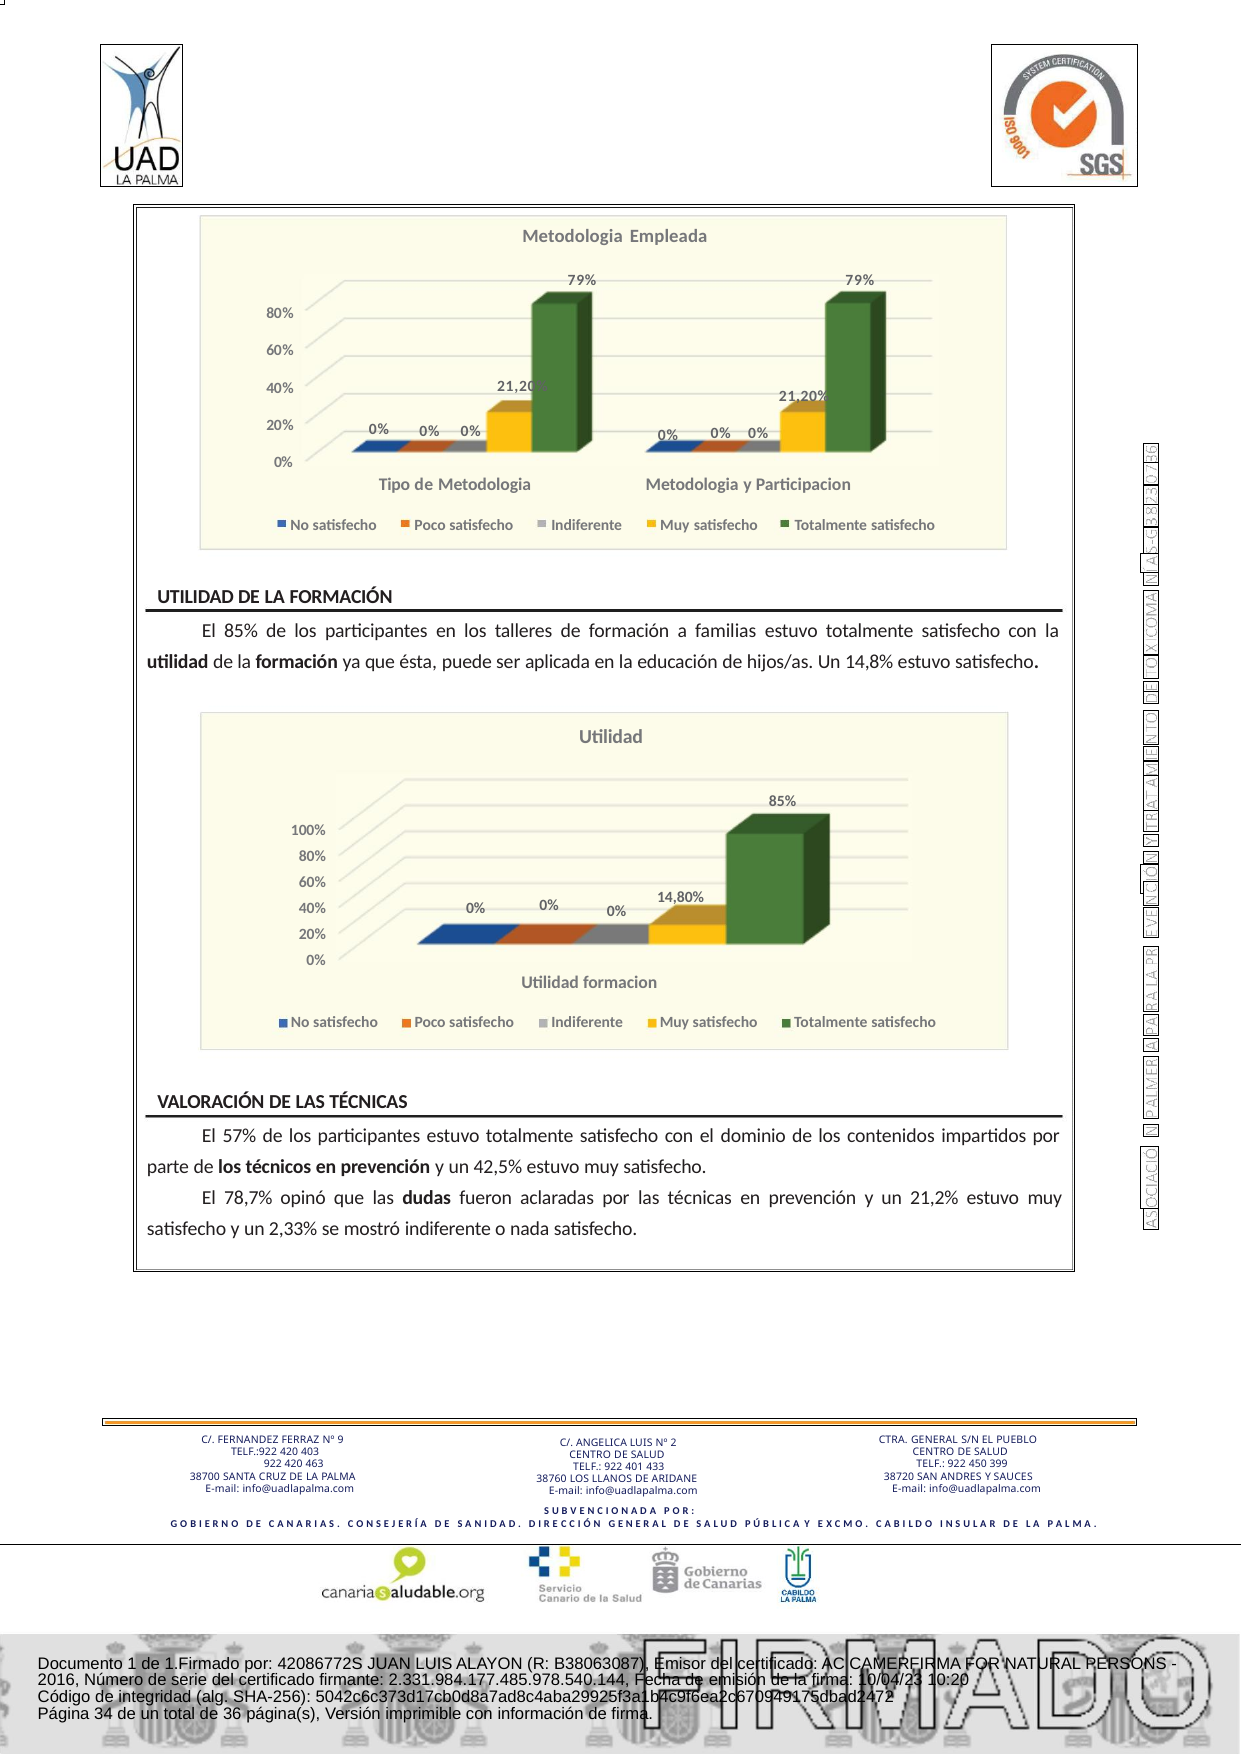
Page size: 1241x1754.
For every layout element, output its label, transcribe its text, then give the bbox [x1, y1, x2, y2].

text % [314, 950, 349, 969]
picture [992, 45, 1137, 186]
text 5% [777, 791, 819, 810]
picture [1144, 1209, 1158, 1229]
text 0% [298, 377, 317, 397]
text 40% [298, 898, 349, 917]
text 6 [266, 340, 298, 360]
text C/. ANGELICA LUIS Nº 2 [559, 1436, 699, 1448]
picture [1144, 463, 1158, 484]
text Muy satisfecho [659, 1012, 781, 1032]
text 922 420 463 [263, 1458, 338, 1470]
text 0 [306, 950, 314, 958]
text C/. FERNANDEZ FERRAZ Nº 9 [201, 1433, 375, 1446]
text TELF.:922 420 403 [231, 1446, 375, 1458]
text Indiferente [551, 515, 649, 534]
text Y [804, 1517, 818, 1530]
text E-mail: info@uadlapalma.com [548, 1485, 729, 1497]
text VALORACIÓN DE LAS TÉCNICAS [157, 1090, 433, 1113]
text E-mail: info@uadlapalma.com [892, 1482, 1073, 1494]
text CENTRO DE SALUD [569, 1448, 699, 1460]
text 016, Número de serie del certificado firmante: 2.331.984.177.485.978.540.144, Fecha de emisión de la firma: 10/04/23 10:20 [47, 1671, 993, 1689]
picture [101, 45, 182, 186]
text G O B I E R N O D E C A N A R I A S . C O N S E J E R Í A D E S A N I D A D . D I R E C C I Ó N G E N E R A L D E S A L U D P Ú B L I C A [170, 1517, 804, 1530]
text El 78,7% opinó que las dudas fueron aclaradas por las técnicas en prevención y un 21,2% estuvo muy [202, 1186, 1087, 1209]
picture [1144, 908, 1158, 937]
text 1 [291, 821, 298, 840]
text UTILIDAD DE LA FORMACIÓN [157, 584, 417, 608]
text Documento 1 de 1.Firmado por: 42086772S JUAN LUIS ALAYON (R: B38063087), Emisor del certificado: AC CAMERFIRMA FOR NATURAL PERSONS - [37, 1654, 1208, 1673]
text 8700 SANTA CRUZ DE LA PALMA [196, 1470, 388, 1482]
picture [1144, 747, 1158, 760]
text 9% [576, 270, 620, 290]
text 38720 SAN ANDRES Y SAUCES [884, 1470, 1073, 1482]
picture [1144, 1057, 1158, 1118]
text 38760 LOS LLANOS DE ARIDANE [536, 1473, 729, 1485]
text 2 [266, 415, 298, 434]
picture [134, 205, 1074, 1271]
text No satisfecho [291, 1012, 401, 1032]
text parte de los técnicos en prevención y un 42,5% estuvo muy satisfecho. [147, 1155, 1086, 1178]
text 2 [778, 386, 787, 405]
text 8 [266, 315, 273, 322]
text 0 [306, 961, 314, 969]
text 0% 0% [419, 421, 504, 441]
text Metodologia y Participacion [645, 473, 875, 494]
picture [1141, 554, 1158, 572]
text CENTRO DE SALUD [912, 1446, 1073, 1458]
text TELF.: 922 450 399 [916, 1458, 1073, 1470]
picture [1144, 591, 1158, 654]
text 0 [658, 425, 666, 445]
picture [1144, 1039, 1158, 1051]
picture [1144, 573, 1158, 585]
text Tipo de Metodologia [379, 473, 555, 494]
text 0% [539, 895, 582, 914]
picture [1144, 882, 1158, 905]
text utilidad de la formación ya que ésta, puede ser aplicada en la educación de hijos/as. Un 14,8% estuvo satisfecho. [147, 649, 1064, 673]
text Totalmente satisfecho [794, 515, 963, 534]
text 0% [607, 901, 649, 920]
picture [1144, 762, 1158, 775]
text 2 [37, 1671, 47, 1688]
text 0% [298, 340, 317, 360]
text 3 [189, 1470, 196, 1482]
text CTRA. GENERAL S/N EL PUEBLO [878, 1433, 1073, 1446]
text 79% [845, 269, 898, 289]
picture [1144, 528, 1158, 553]
text Utilidad [579, 724, 668, 748]
text El 85% de los participantes en los talleres de formación a familias estuvo totalmente satisfecho con la [202, 619, 1086, 642]
text E-mail: info@uadlapalma.com [205, 1482, 388, 1494]
text Muy satisfecho [660, 515, 782, 534]
picture [1144, 656, 1158, 678]
text 80% [298, 846, 349, 866]
text 0 [368, 418, 377, 438]
text Página 34 de un total de 36 página(s), Versión imprimible con información de firma. [37, 1706, 919, 1723]
picture [1144, 835, 1158, 846]
picture [0, 1545, 1241, 1754]
text 1,20% [787, 386, 853, 405]
picture [1141, 865, 1158, 893]
picture [1144, 486, 1158, 504]
picture [1144, 505, 1158, 526]
picture [1144, 811, 1158, 831]
text El 57% de los participantes estuvo totalmente satisfecho con el dominio de los contenidos impartidos por [202, 1124, 1086, 1147]
text satisfecho y un 2,33% se mostró indiferente o nada satisfecho. [147, 1217, 1087, 1241]
text 00% [298, 821, 349, 840]
text % [377, 418, 412, 438]
text Poco satisfecho [414, 514, 555, 534]
text 8 [769, 791, 777, 810]
text 14,80% [657, 887, 727, 906]
text 0% [273, 303, 317, 322]
picture [1144, 711, 1158, 744]
text Metodologia Empleada [522, 224, 733, 247]
text 0% [274, 452, 317, 472]
text S U B V E N C I O N A D A P O R : [544, 1504, 716, 1517]
picture [1144, 776, 1158, 810]
text E X C M O . C A B I L D O I N S U L A R D E L A P A L M A . [818, 1517, 1120, 1530]
text Utilidad formacion [521, 971, 682, 992]
text 8 [266, 303, 273, 314]
text No satisfecho [290, 515, 401, 534]
text 60% [298, 872, 349, 891]
text 21,20% [497, 376, 571, 396]
picture [1144, 1125, 1158, 1136]
picture [1144, 947, 1158, 1011]
picture [103, 1419, 1136, 1425]
picture [1144, 852, 1158, 863]
text 20% [298, 924, 349, 943]
text Poco satisfecho [414, 1012, 538, 1032]
picture [1144, 444, 1158, 462]
picture [1144, 1015, 1158, 1035]
picture [1144, 692, 1158, 703]
text 0% [298, 415, 317, 434]
text 4 [266, 377, 298, 397]
picture [1141, 1147, 1158, 1208]
text 7 [567, 270, 576, 290]
text 0% 0% [710, 422, 792, 442]
text TELF.: 922 401 433 [573, 1461, 699, 1473]
text % [666, 425, 702, 445]
text Indiferente [551, 1013, 659, 1032]
text Totalmente satisfecho [794, 1012, 961, 1032]
text Código de integridad (alg. SHA-256): 5042c6c373d17cb0d8a7ad8c4aba29925f3a1b4c9f6ea2c670949175dbad2472 [37, 1688, 919, 1706]
text 0% [466, 899, 508, 918]
picture [1144, 682, 1158, 691]
